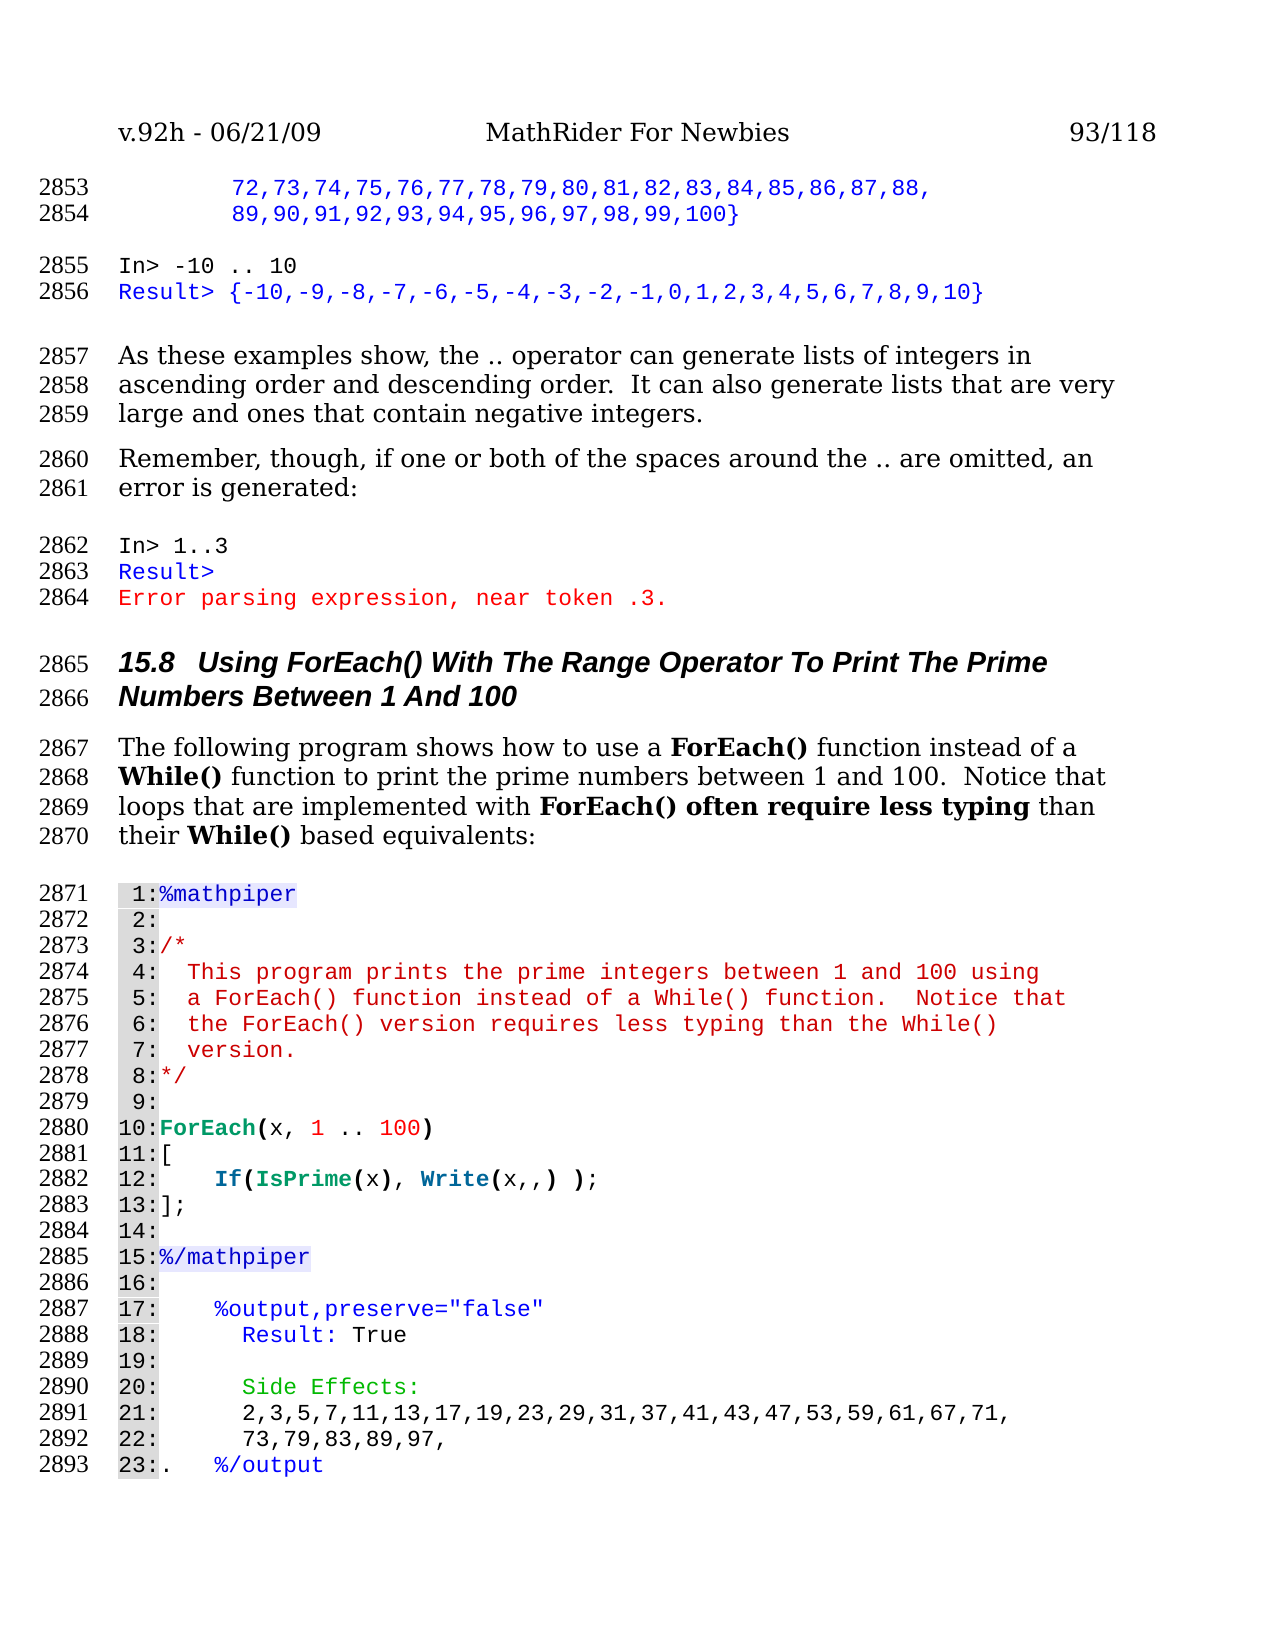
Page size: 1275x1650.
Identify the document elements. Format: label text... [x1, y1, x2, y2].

text 4: This program prints the prime integers between 1 and 100 using [118, 960, 1157, 986]
text 23:. %/output [118, 1453, 1157, 1479]
text Result> {-10,-9,-8,-7,-6,-5,-4,-3,-2,-1,0,1,2,3,4,5,6,7,8,9,10} [118, 281, 1157, 306]
text 6: the ForEach() version requires less typing than the While() [118, 1012, 1157, 1038]
text As these examples show, the .. operator can generate lists of integers in ascending order and descending order. It can also generate lists that are very large and ones that contain negative integers. [118, 341, 1157, 429]
text 9: [118, 1090, 1157, 1116]
text 12: If(IsPrime(x), Write(x,,) ); [118, 1168, 1157, 1194]
text 19: [118, 1349, 1157, 1375]
text 17: %output,preserve="false" [118, 1297, 1157, 1323]
text 7: version. [118, 1038, 1157, 1064]
text 2: [118, 908, 1157, 934]
text 3:/* [118, 934, 1157, 960]
text Error parsing expression, near token .3. [118, 586, 1157, 612]
text In> 1..3 [118, 534, 1157, 560]
text 14: [118, 1220, 1157, 1246]
text 18: Result: True [118, 1323, 1157, 1349]
text 16: [118, 1272, 1157, 1297]
text 13:]; [118, 1194, 1157, 1220]
text 8:*/ [118, 1064, 1157, 1090]
text 89,90,91,92,93,94,95,96,97,98,99,100} [231, 203, 1157, 229]
text Remember, though, if one or both of the spaces around the .. are omitted, an error is generated: [118, 444, 1157, 502]
text 1:%mathpiper [118, 882, 1157, 908]
text The following program shows how to use a ForEach() function instead of a While() function to print the prime numbers between 1 and 100. Notice that loops that are implemented with ForEach() often require less typing than their While() based equivalents: [118, 733, 1157, 851]
text 11:[ [118, 1142, 1157, 1168]
text Result> [118, 560, 1157, 586]
text 21: 2,3,5,7,11,13,17,19,23,29,31,37,41,43,47,53,59,61,67,71, [118, 1401, 1157, 1427]
text 20: Side Effects: [118, 1375, 1157, 1401]
text 5: a ForEach() function instead of a While() function. Notice that [118, 986, 1157, 1012]
text In> -10 .. 10 [118, 254, 1157, 281]
text 15:%/mathpiper [118, 1246, 1157, 1272]
text 10:ForEach(x, 1 .. 100) [118, 1116, 1157, 1142]
subtitle Using ForEach() With The Range Operator To Print The Prime Numbers Between 1 And 100 [118, 645, 1157, 712]
text 22: 73,79,83,89,97, [118, 1427, 1157, 1453]
text 72,73,74,75,76,77,78,79,80,81,82,83,84,85,86,87,88, [231, 177, 1157, 203]
